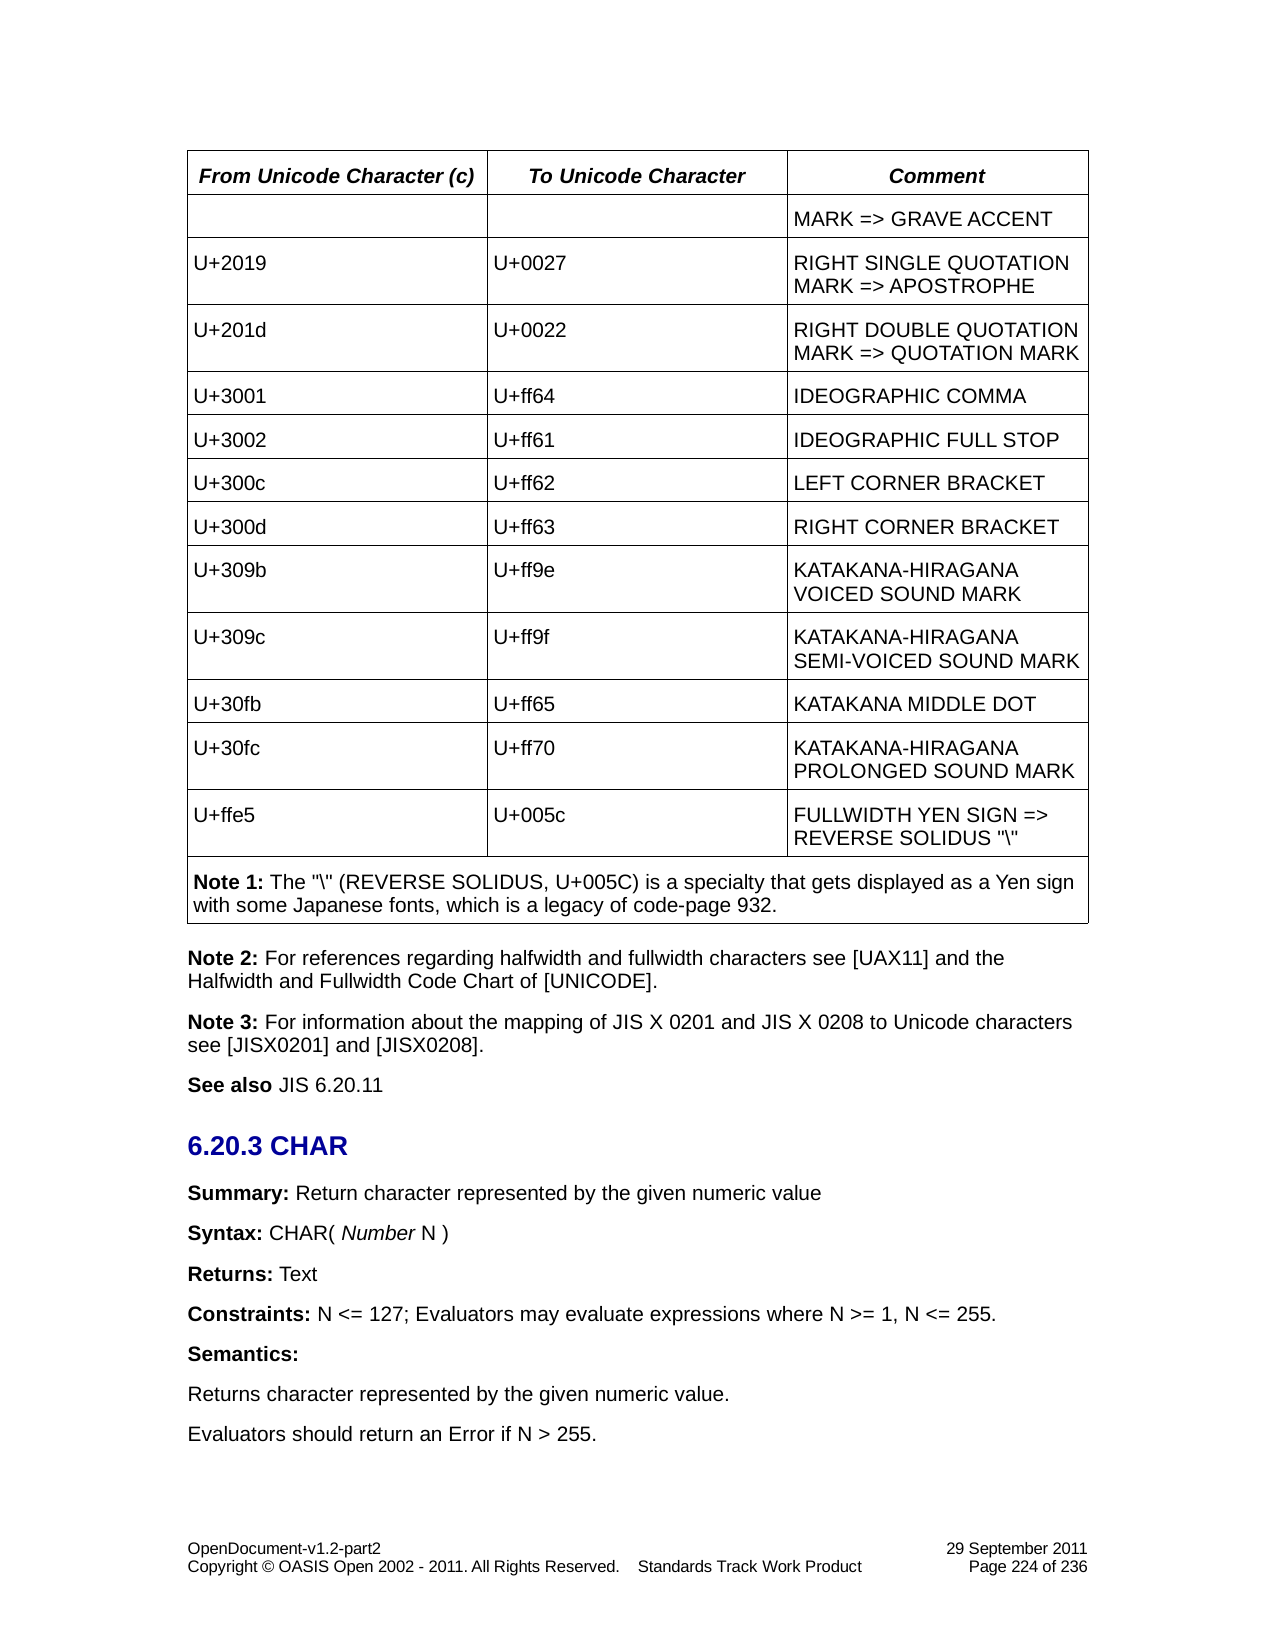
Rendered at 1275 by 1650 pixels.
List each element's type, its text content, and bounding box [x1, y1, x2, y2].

table_cell U+ff65 [488, 680, 787, 722]
table_cell U+309b [188, 546, 487, 612]
text Note 2: For references regarding halfwidth and fullwidth characters see [UAX11] and the Halfwidth and Fullwidth Code Chart of [UNICODE]. [187, 946, 1088, 993]
table_cell U+3001 [188, 372, 487, 414]
table_cell U+005c [488, 790, 787, 856]
text Returns: Text [187, 1262, 1088, 1286]
subtitle CHAR [187, 1131, 1088, 1161]
table_cell KATAKANA-HIRAGANA VOICED SOUND MARK [788, 546, 1088, 612]
table_cell U+ff63 [488, 502, 787, 544]
table_cell U+0022 [488, 305, 787, 371]
table_cell [188, 195, 487, 237]
table_cell RIGHT SINGLE QUOTATION MARK => APOSTROPHE [788, 238, 1088, 304]
table_cell KATAKANA-HIRAGANA PROLONGED SOUND MARK [788, 723, 1088, 789]
table_header From Unicode Character (c) [188, 151, 487, 193]
table_cell IDEOGRAPHIC COMMA [788, 372, 1088, 414]
table_cell U+30fb [188, 680, 487, 722]
table_cell U+ff62 [488, 459, 787, 501]
table_cell U+201d [188, 305, 487, 371]
text Syntax: CHAR( Number N ) [187, 1222, 1088, 1245]
table_cell U+300d [188, 502, 487, 544]
table_cell U+ffe5 [188, 790, 487, 856]
table_cell [488, 195, 787, 237]
text Constraints: N <= 127; Evaluators may evaluate expressions where N >= 1, N <= 255. [187, 1302, 1088, 1326]
table_cell RIGHT DOUBLE QUOTATION MARK => QUOTATION MARK [788, 305, 1088, 371]
table_cell IDEOGRAPHIC FULL STOP [788, 415, 1088, 458]
table_cell U+309c [188, 613, 487, 678]
table_cell MARK => GRAVE ACCENT [788, 195, 1088, 237]
text Summary: Return character represented by the given numeric value [187, 1182, 1088, 1205]
table_cell U+ff64 [488, 372, 787, 414]
text See also JIS 6.20.11 [187, 1074, 1088, 1097]
table_cell LEFT CORNER BRACKET [788, 459, 1088, 501]
text Returns character represented by the given numeric value. [187, 1383, 1088, 1406]
table_cell Note 1: The "\" (REVERSE SOLIDUS, U+005C) is a specialty that gets displayed as a Yen sign with some Japanese fonts, which is a legacy of code-page 932. [188, 857, 1088, 923]
table_cell KATAKANA MIDDLE DOT [788, 680, 1088, 722]
text Note 3: For information about the mapping of JIS X 0201 and JIS X 0208 to Unicode characters see [JISX0201] and [JISX0208]. [187, 1010, 1088, 1057]
text Evaluators should return an Error if N > 255. [187, 1423, 1088, 1446]
table_cell U+300c [188, 459, 487, 501]
table_cell U+3002 [188, 415, 487, 458]
table_cell FULLWIDTH YEN SIGN => REVERSE SOLIDUS "\" [788, 790, 1088, 856]
table_cell U+ff61 [488, 415, 787, 458]
table_cell U+2019 [188, 238, 487, 304]
table_header To Unicode Character [488, 151, 787, 193]
table_cell U+30fc [188, 723, 487, 789]
table_header Comment [788, 151, 1088, 193]
text Semantics: [187, 1342, 1088, 1366]
table_cell U+0027 [488, 238, 787, 304]
table_cell RIGHT CORNER BRACKET [788, 502, 1088, 544]
table_cell U+ff9f [488, 613, 787, 678]
table_cell KATAKANA-HIRAGANA SEMI-VOICED SOUND MARK [788, 613, 1088, 678]
table_cell U+ff9e [488, 546, 787, 612]
table_cell U+ff70 [488, 723, 787, 789]
